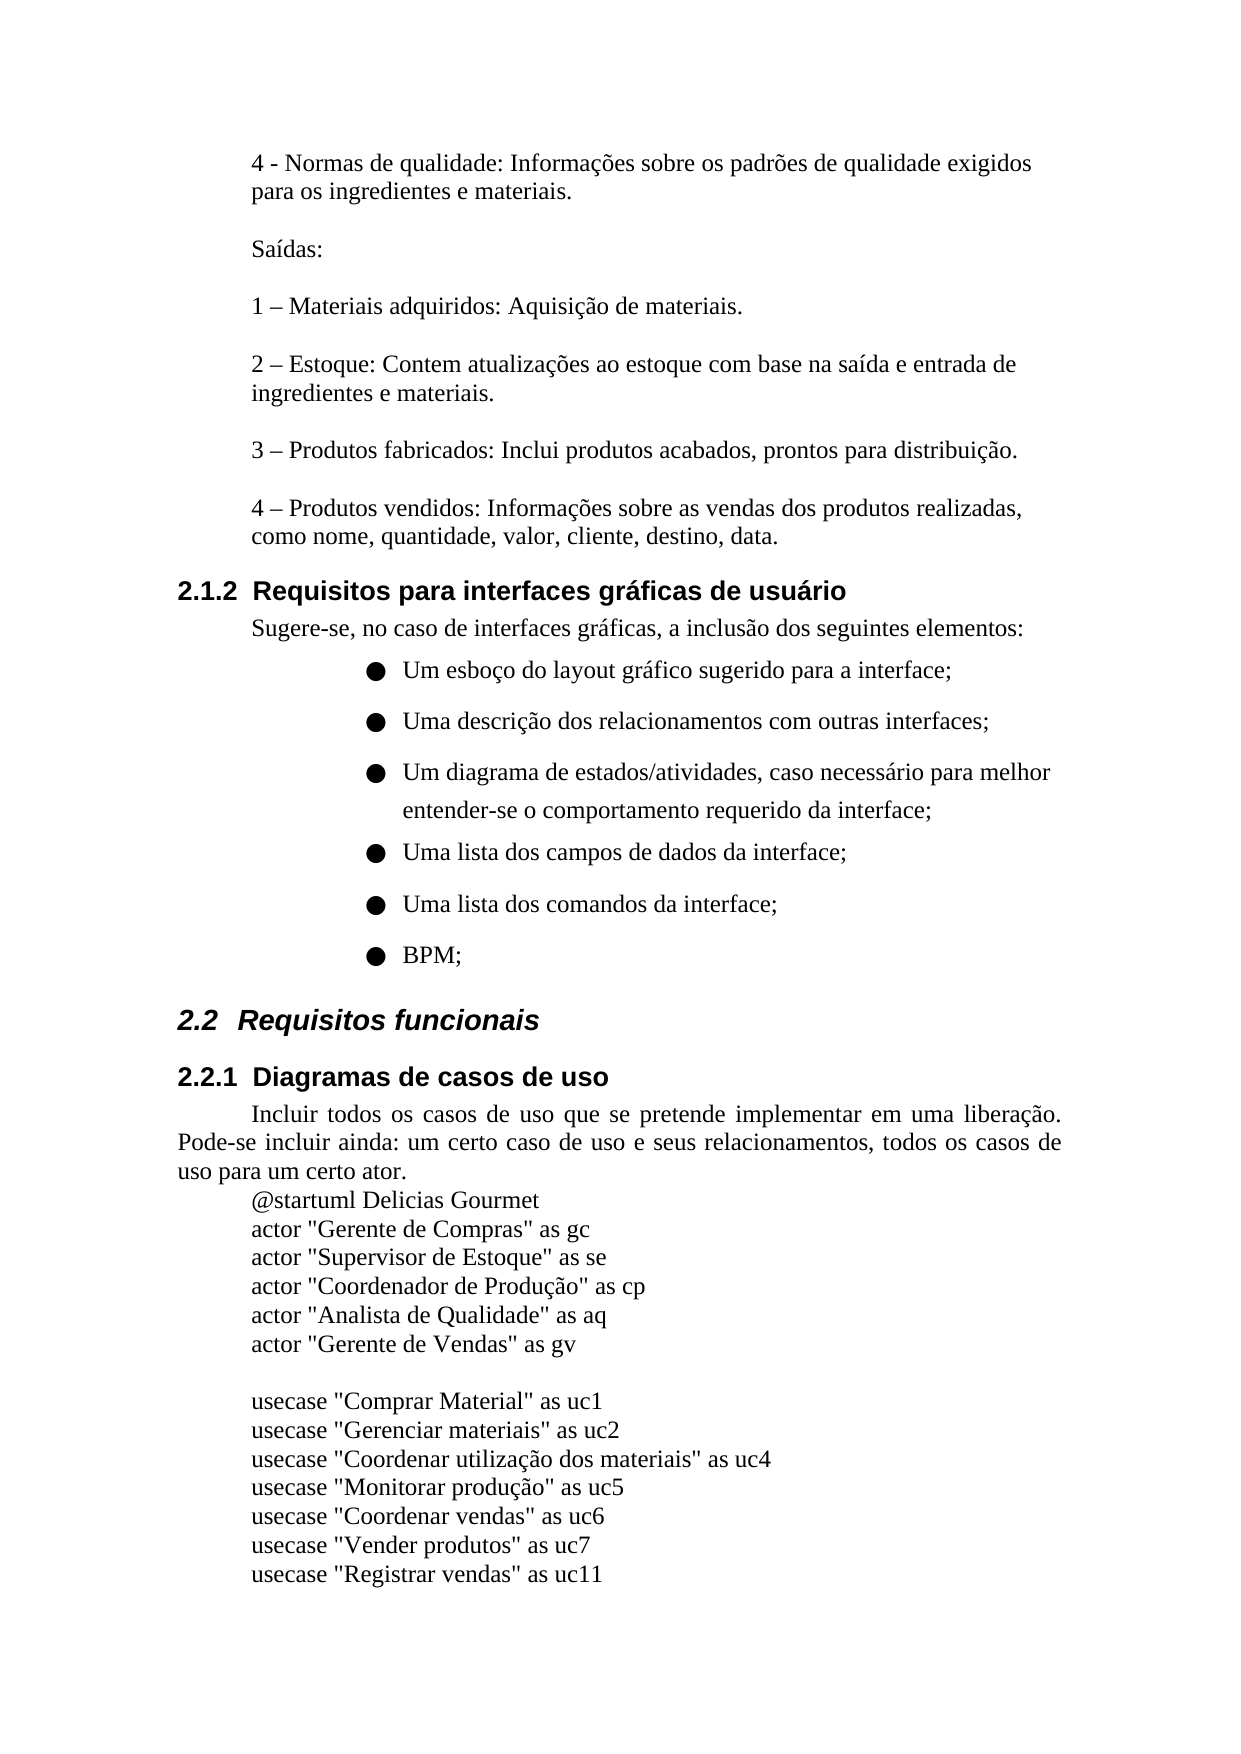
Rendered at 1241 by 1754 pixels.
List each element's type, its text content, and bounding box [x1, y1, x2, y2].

text Incluir todos os casos de uso que se pretende implementar em uma liberação. Pode-se incluir ainda: um certo caso de uso e seus relacionamentos, todos os casos de uso para um certo ator. [177, 1099, 1063, 1185]
text @startuml Delicias Gourmet [177, 1185, 1063, 1214]
text 1 – Materiais adquiridos: Aquisição de materiais. [251, 291, 1063, 320]
text usecase "Comprar Material" as uc1 [177, 1386, 1063, 1415]
text 2 – Estoque: Contem atualizações ao estoque com base na saída e entrada de ingredientes e materiais. [251, 349, 1063, 406]
list Um esboço do layout gráfico sugerido para a interface; [365, 641, 1063, 693]
subtitle Requisitos funcionais [177, 1003, 1063, 1036]
text usecase "Coordenar vendas" as uc6 [177, 1501, 1063, 1530]
text Saídas: [251, 234, 1063, 263]
text usecase "Coordenar utilização dos materiais" as uc4 [177, 1444, 1063, 1472]
list Uma lista dos comandos da interface; [365, 875, 1063, 926]
list Um diagrama de estados/atividades, caso necessário para melhor entender-se o comportamento requerido da interface; [365, 744, 1063, 824]
text usecase "Gerenciar materiais" as uc2 [177, 1415, 1063, 1444]
text actor "Supervisor de Estoque" as se [177, 1242, 1063, 1271]
subtitle Diagramas de casos de uso [177, 1061, 1063, 1092]
list Uma lista dos campos de dados da interface; [365, 824, 1063, 875]
text actor "Gerente de Vendas" as gv [177, 1329, 1063, 1357]
text 4 - Normas de qualidade: Informações sobre os padrões de qualidade exigidos para os ingredientes e materiais. [251, 148, 1063, 205]
text usecase "Vender produtos" as uc7 [177, 1530, 1063, 1559]
list BPM; [365, 926, 1063, 978]
list Uma descrição dos relacionamentos com outras interfaces; [365, 693, 1063, 744]
text usecase "Monitorar produção" as uc5 [177, 1472, 1063, 1501]
text 4 – Produtos vendidos: Informações sobre as vendas dos produtos realizadas, como nome, quantidade, valor, cliente, destino, data. [251, 493, 1063, 550]
text actor "Analista de Qualidade" as aq [177, 1300, 1063, 1329]
text 3 – Produtos fabricados: Inclui produtos acabados, prontos para distribuição. [251, 435, 1063, 464]
text actor "Gerente de Compras" as gc [177, 1214, 1063, 1242]
text Sugere-se, no caso de interfaces gráficas, a inclusão dos seguintes elementos: [251, 613, 1063, 641]
text actor "Coordenador de Produção" as cp [177, 1271, 1063, 1300]
text usecase "Registrar vendas" as uc11 [177, 1559, 1063, 1587]
subtitle Requisitos para interfaces gráficas de usuário [177, 575, 1063, 606]
